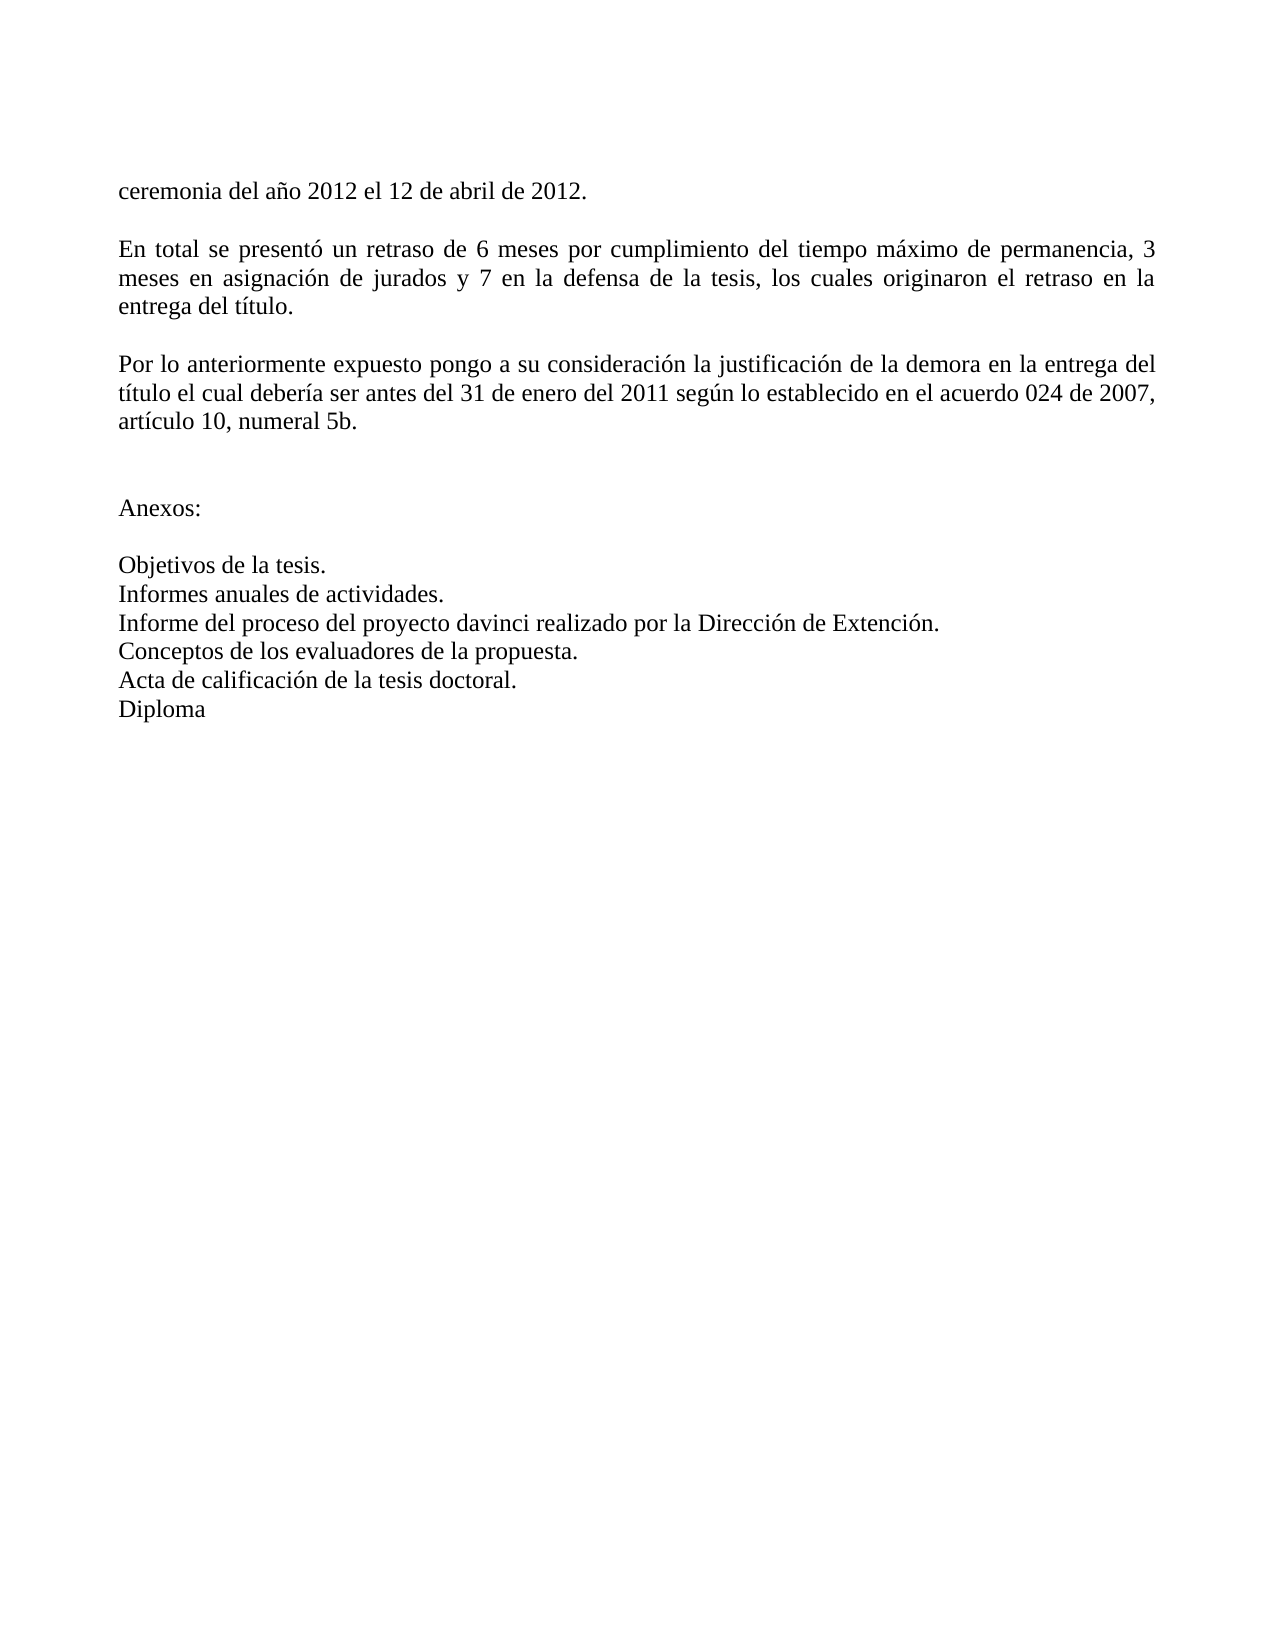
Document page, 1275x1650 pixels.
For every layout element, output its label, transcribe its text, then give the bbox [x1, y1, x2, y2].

text Acta de calificación de la tesis doctoral. [118, 665, 1157, 694]
text Objetivos de la tesis. [118, 550, 1157, 579]
text Conceptos de los evaluadores de la propuesta. [118, 636, 1157, 665]
text Diploma [118, 694, 1157, 723]
text Anexos: [118, 493, 1157, 521]
text Informe del proceso del proyecto davinci realizado por la Dirección de Extención. [118, 608, 1157, 636]
text Por lo anteriormente expuesto pongo a su consideración la justificación de la demora en la entrega del título el cual debería ser antes del 31 de enero del 2011 según lo establecido en el acuerdo 024 de 2007, artículo 10, numeral 5b. [118, 349, 1157, 435]
text Informes anuales de actividades. [118, 579, 1157, 608]
text En total se presentó un retraso de 6 meses por cumplimiento del tiempo máximo de permanencia, 3 meses en asignación de jurados y 7 en la defensa de la tesis, los cuales originaron el retraso en la entrega del título. [118, 234, 1157, 320]
text ceremonia del año 2012 el 12 de abril de 2012. [118, 176, 1157, 205]
